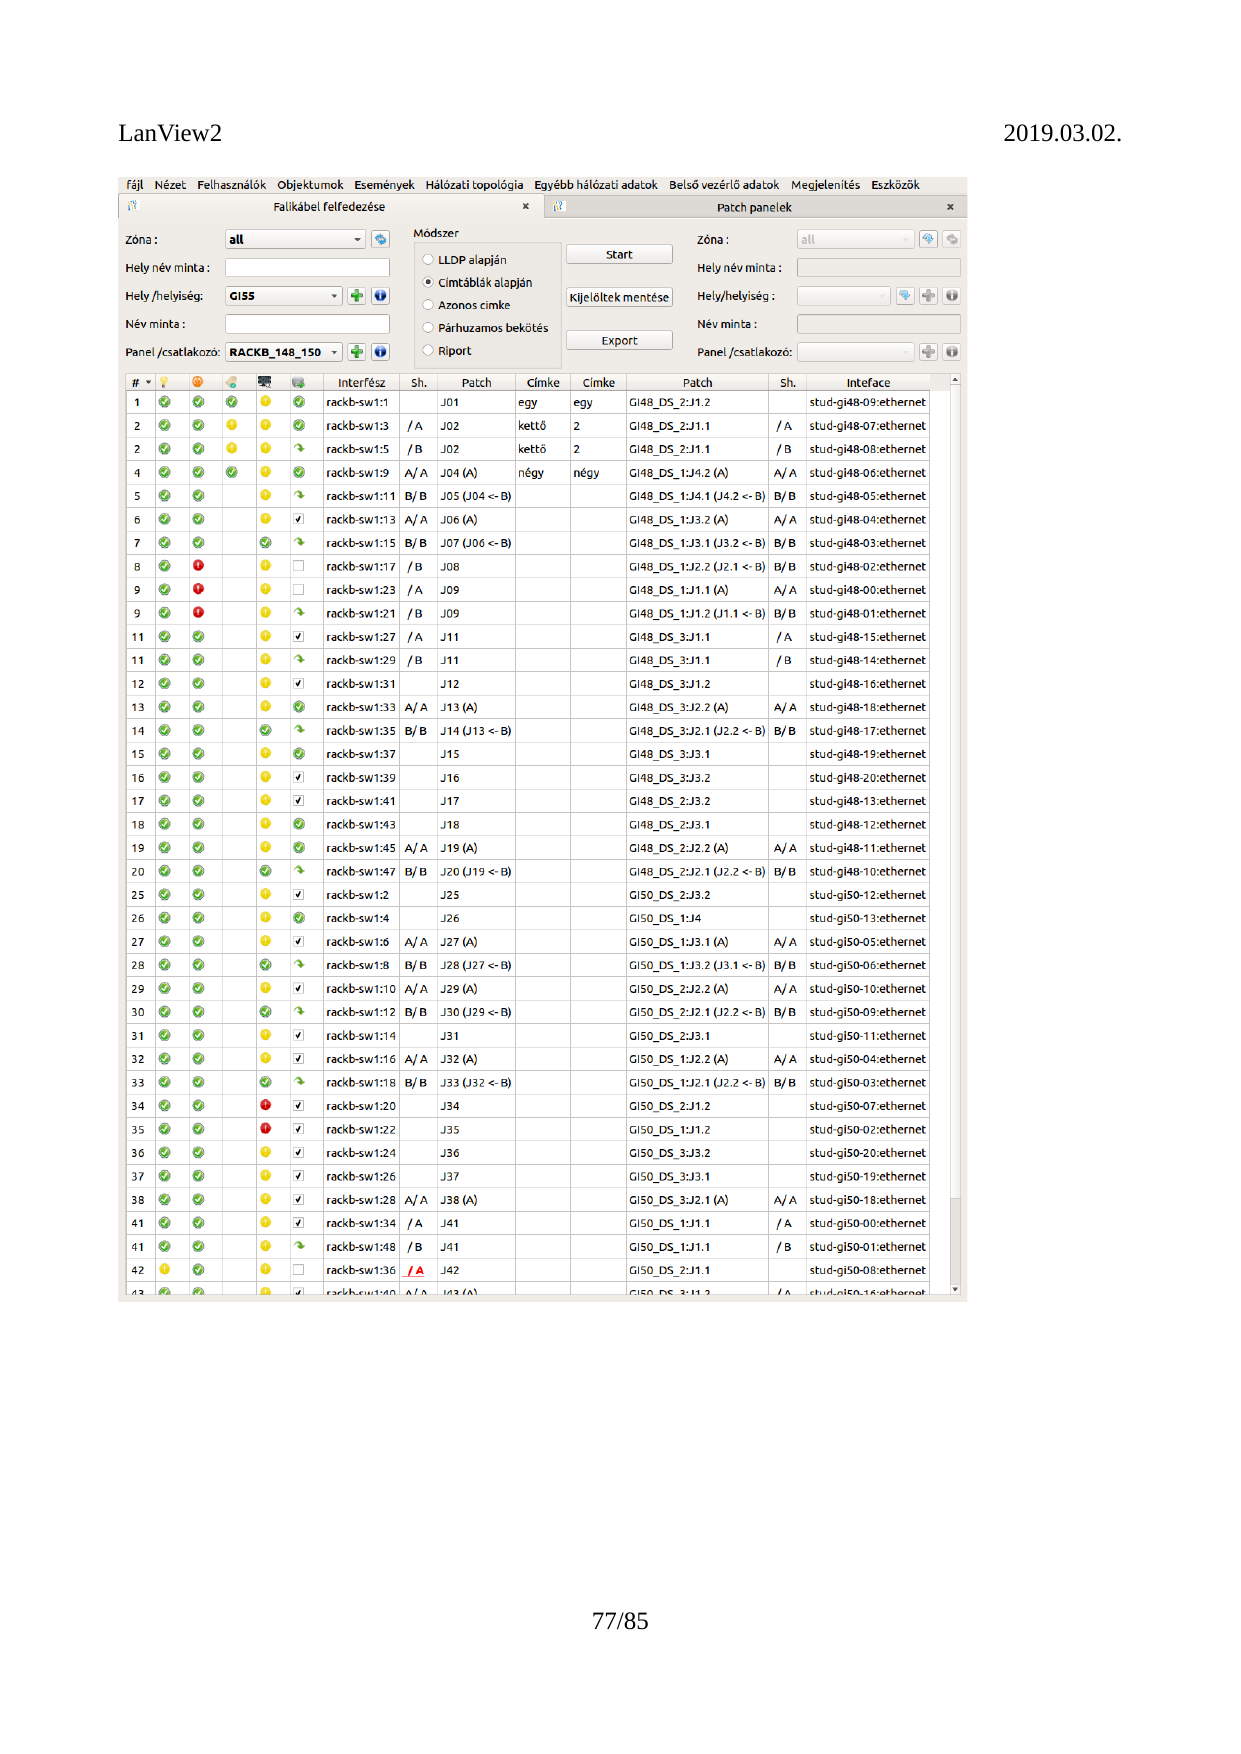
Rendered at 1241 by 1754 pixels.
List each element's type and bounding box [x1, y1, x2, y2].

picture [118, 177, 968, 1302]
